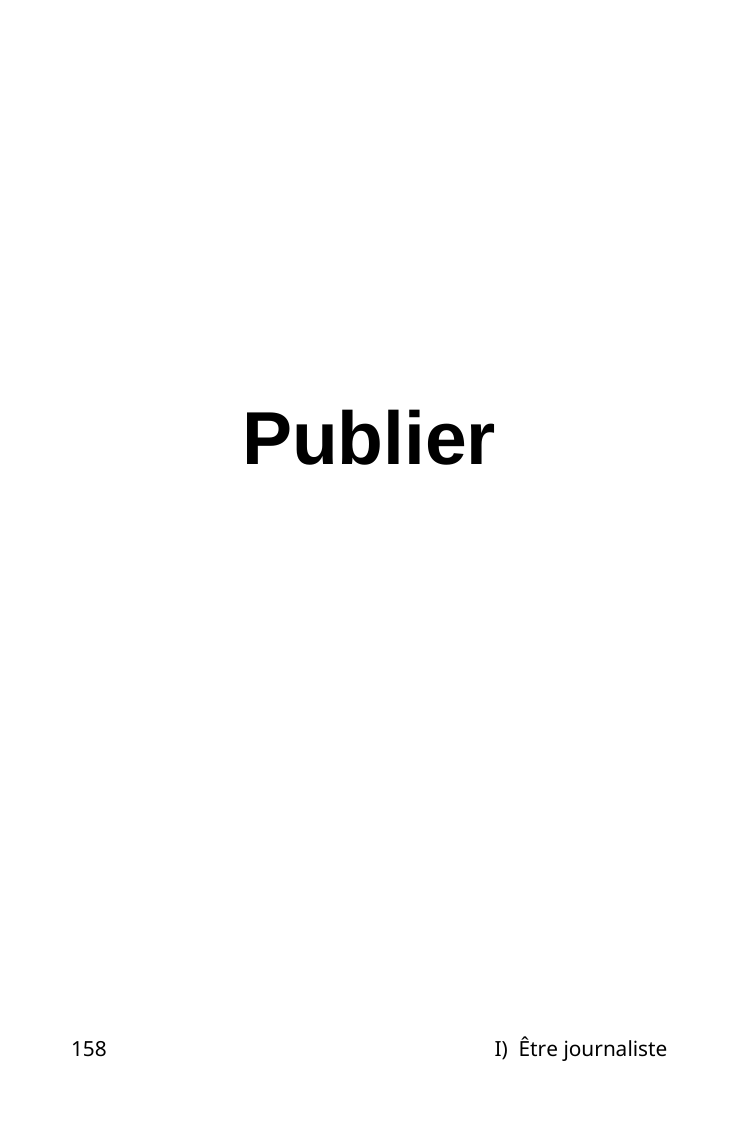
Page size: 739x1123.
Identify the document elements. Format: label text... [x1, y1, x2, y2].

subtitle Publier [71, 397, 667, 481]
